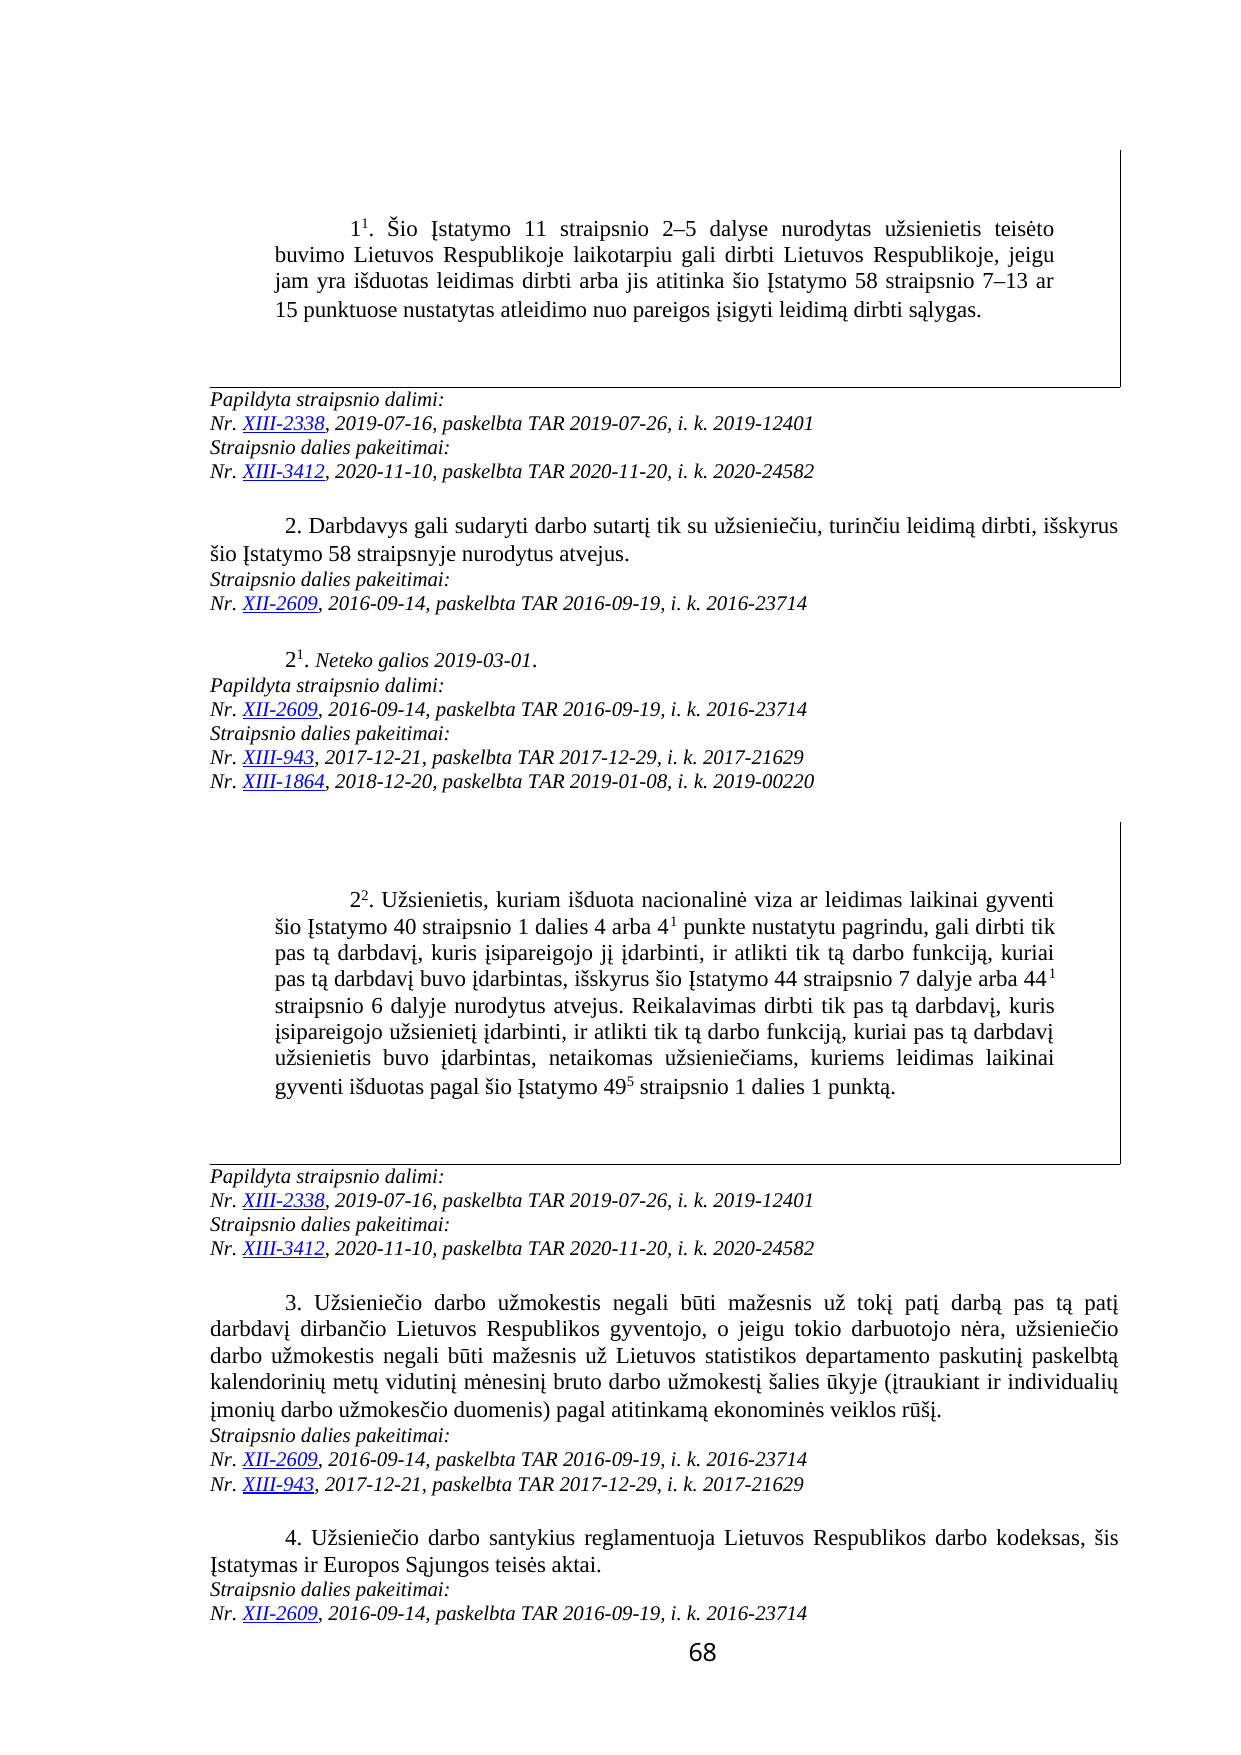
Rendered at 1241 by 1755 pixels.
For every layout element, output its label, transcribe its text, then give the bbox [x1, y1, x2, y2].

text Nr. XIII-2338, 2019-07-16, paskelbta TAR 2019-07-26, i. k. 2019-12401 [210, 411, 1120, 435]
text Nr. XIII-3412, 2020-11-10, paskelbta TAR 2020-11-20, i. k. 2020-24582 [210, 459, 1120, 483]
text Papildyta straipsnio dalimi: [210, 673, 1120, 697]
text 4. Užsieniečio darbo santykius reglamentuoja Lietuvos Respublikos darbo kodeksas, šis Įstatymas ir Europos Sąjungos teisės aktai. [210, 1524, 1120, 1577]
text Nr. XII-2609, 2016-09-14, paskelbta TAR 2016-09-19, i. k. 2016-23714 [210, 591, 1120, 615]
text 3. Užsieniečio darbo užmokestis negali būti mažesnis už tokį patį darbą pas tą patį darbdavį dirbančio Lietuvos Respublikos gyventojo, o jeigu tokio darbuotojo nėra, užsieniečio darbo užmokestis negali būti mažesnis už Lietuvos statistikos departamento paskutinį paskelbtą kalendorinių metų vidutinį mėnesinį bruto darbo užmokestį šalies ūkyje (įtraukiant ir individualių įmonių darbo užmokesčio duomenis) pagal atitinkamą ekonominės veiklos rūšį. [210, 1289, 1120, 1423]
text Papildyta straipsnio dalimi: [210, 1164, 1120, 1188]
text 21. Neteko galios 2019-03-01. [210, 644, 1120, 673]
text Papildyta straipsnio dalimi: [210, 387, 1120, 411]
text Nr. XII-2609, 2016-09-14, paskelbta TAR 2016-09-19, i. k. 2016-23714 [210, 1447, 1120, 1471]
text Nr. XIII-1864, 2018-12-20, paskelbta TAR 2019-01-08, i. k. 2019-00220 [210, 769, 1120, 793]
text Nr. XIII-943, 2017-12-21, paskelbta TAR 2017-12-29, i. k. 2017-21629 [210, 745, 1120, 769]
text 22. Užsienietis, kuriam išduota nacionalinė viza ar leidimas laikinai gyventi šio Įstatymo 40 straipsnio 1 dalies 4 arba 41 punkte nustatytu pagrindu, gali dirbti tik pas tą darbdavį, kuris įsipareigojo jį įdarbinti, ir atlikti tik tą darbo funkciją, kuriai pas tą darbdavį buvo įdarbintas, išskyrus šio Įstatymo 44 straipsnio 7 dalyje arba 441 straipsnio 6 dalyje nurodytus atvejus. Reikalavimas dirbti tik pas tą darbdavį, kuris įsipareigojo užsienietį įdarbinti, ir atlikti tik tą darbo funkciją, kuriai pas tą darbdavį užsienietis buvo įdarbintas, netaikomas užsieniečiams, kuriems leidimas laikinai gyventi išduotas pagal šio Įstatymo 495 straipsnio 1 dalies 1 punktą. [210, 822, 1120, 1164]
text 2. Darbdavys gali sudaryti darbo sutartį tik su užsieniečiu, turinčiu leidimą dirbti, išskyrus šio Įstatymo 58 straipsnyje nurodytus atvejus. [210, 512, 1120, 567]
text Straipsnio dalies pakeitimai: [210, 1577, 1120, 1601]
text Straipsnio dalies pakeitimai: [210, 1423, 1120, 1447]
text 11. Šio Įstatymo 11 straipsnio 2–5 dalyse nurodytas užsienietis teisėto buvimo Lietuvos Respublikoje laikotarpiu gali dirbti Lietuvos Respublikoje, jeigu jam yra išduotas leidimas dirbti arba jis atitinka šio Įstatymo 58 straipsnio 7–13 ar 15 punktuose nustatytas atleidimo nuo pareigos įsigyti leidimą dirbti sąlygas. [210, 150, 1120, 387]
text Straipsnio dalies pakeitimai: [210, 567, 1120, 591]
text Nr. XIII-2338, 2019-07-16, paskelbta TAR 2019-07-26, i. k. 2019-12401 [210, 1188, 1120, 1212]
text Nr. XII-2609, 2016-09-14, paskelbta TAR 2016-09-19, i. k. 2016-23714 [210, 1601, 1120, 1625]
text Straipsnio dalies pakeitimai: [210, 721, 1120, 745]
text Nr. XIII-943, 2017-12-21, paskelbta TAR 2017-12-29, i. k. 2017-21629 [210, 1471, 1120, 1496]
text Straipsnio dalies pakeitimai: [210, 1212, 1120, 1236]
text Straipsnio dalies pakeitimai: [210, 435, 1120, 459]
text Nr. XIII-3412, 2020-11-10, paskelbta TAR 2020-11-20, i. k. 2020-24582 [210, 1236, 1120, 1260]
text Nr. XII-2609, 2016-09-14, paskelbta TAR 2016-09-19, i. k. 2016-23714 [210, 697, 1120, 721]
